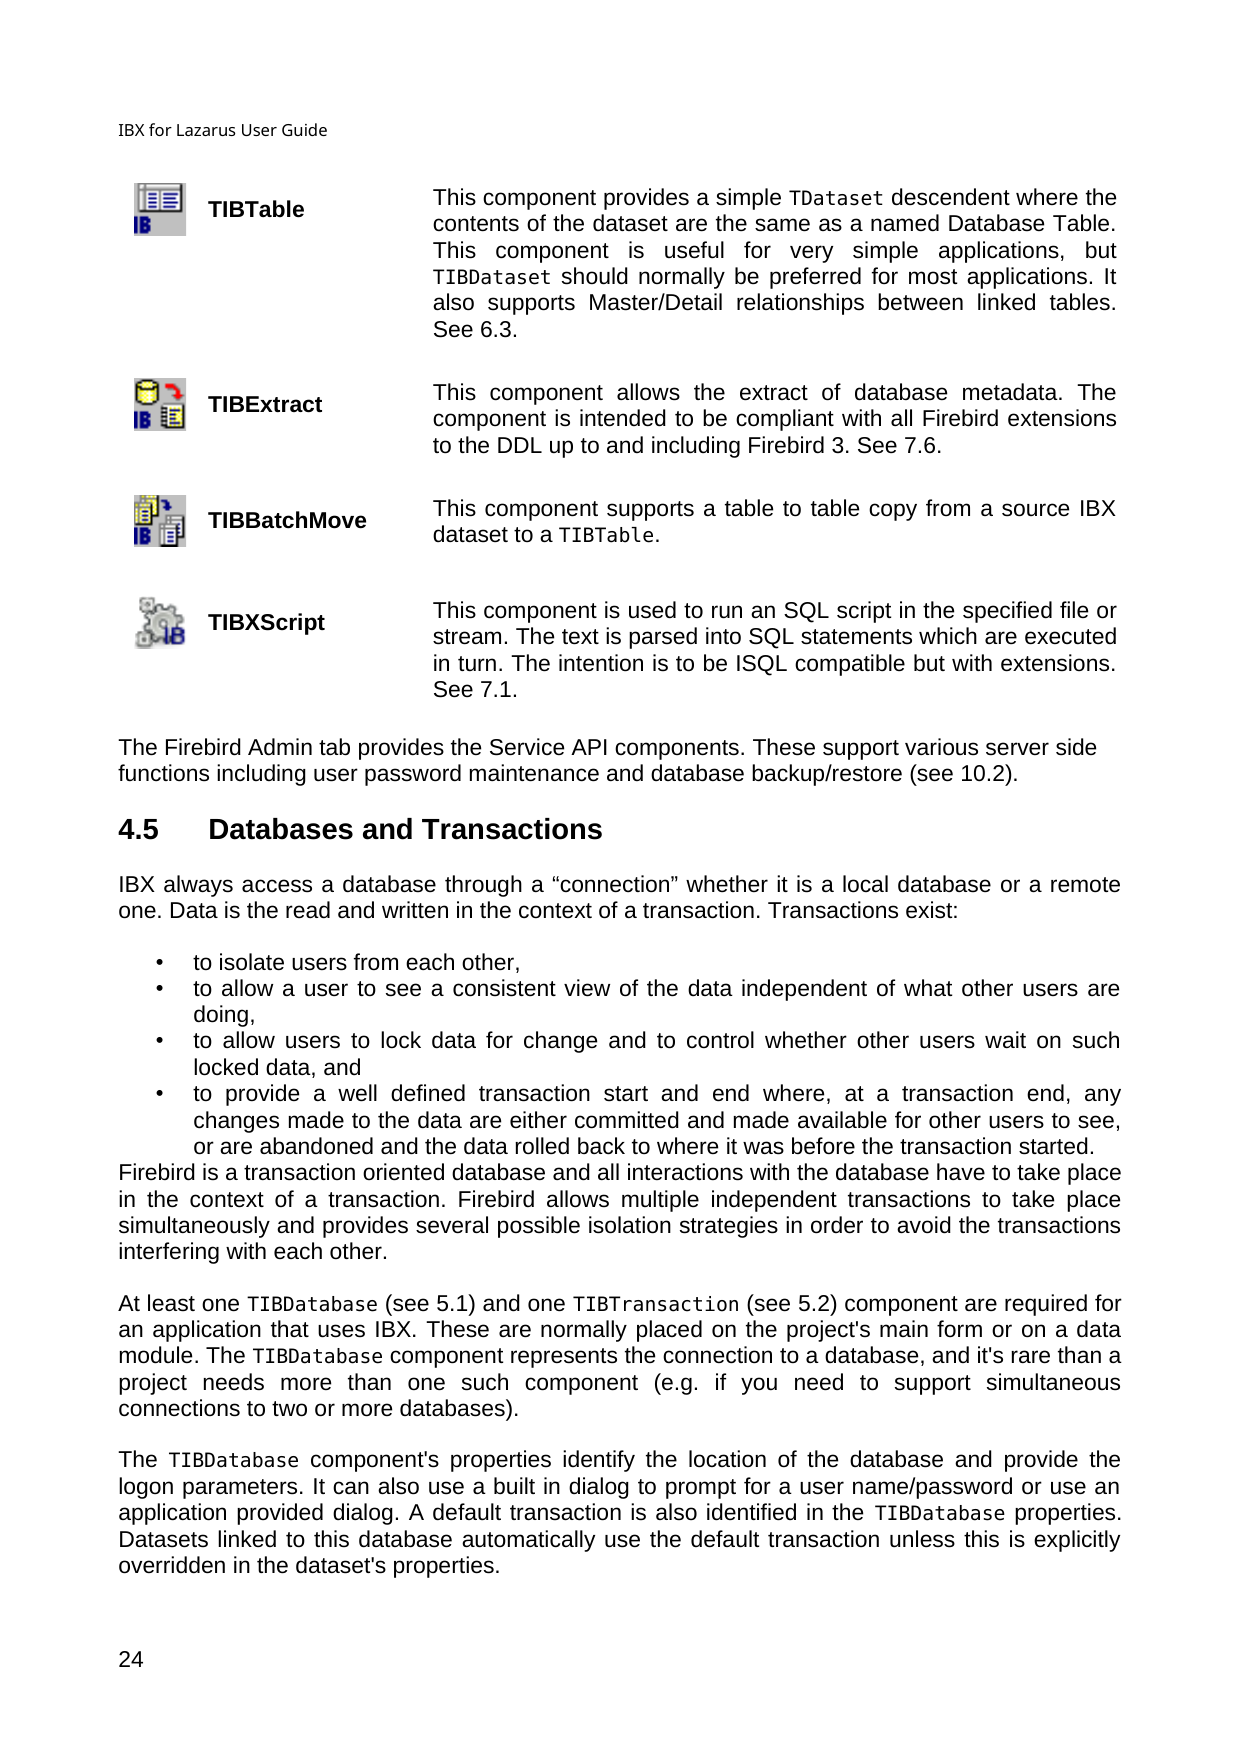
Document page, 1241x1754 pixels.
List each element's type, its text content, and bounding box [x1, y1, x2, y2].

list to allow a user to see a consistent view of the data independent of what other users are doing, [156, 975, 1122, 1027]
table_cell This component provides a simple TDataset descendent where the contents of the dataset are the same as a named Database Table. This component is useful for very simple applications, but TIBDataset should normally be preferred for most applications. It also supports Master/Detail relationships between linked tables. See 6.3. [427, 178, 1123, 373]
table_cell TIBExtract [202, 373, 427, 489]
table_cell [118, 489, 202, 591]
text At least one TIBDatabase (see 5.1) and one TIBTransaction (see 5.2) component are required for an application that uses IBX. These are normally placed on the project's main form or on a data module. The TIBDatabase component represents the connection to a database, and it's rare than a project needs more than one such component (e.g. if you need to support simultaneous connections to two or more databases). [118, 1290, 1122, 1421]
list to isolate users from each other, [156, 948, 1122, 975]
picture [134, 596, 187, 649]
subtitle Databases and Transactions [118, 812, 1122, 845]
table_cell This component is used to run an SQL script in the specified file or stream. The text is parsed into SQL statements which are executed in turn. The intention is to be ISQL compatible but with extensions. See 7.1. [427, 591, 1123, 733]
table_cell TIBXScript [202, 591, 427, 733]
table_cell [118, 178, 202, 373]
text The Firebird Admin tab provides the Service API components. These support various server side functions including user password maintenance and database backup/restore (see 10.2). [118, 733, 1122, 786]
picture [134, 378, 187, 431]
text The TIBDatabase component's properties identify the location of the database and provide the logon parameters. It can also use a built in dialog to prompt for a user name/password or use an application provided dialog. A default transaction is also identified in the TIBDatabase properties. Datasets linked to this database automatically use the default transaction unless this is explicitly overridden in the dataset's properties. [118, 1446, 1122, 1578]
table_cell [118, 373, 202, 489]
picture [134, 183, 187, 236]
list to provide a well defined transaction start and end where, at a transaction end, any changes made to the data are either committed and made available for other users to see, or are abandoned and the data rolled back to where it was before the transaction started. [156, 1080, 1122, 1159]
text Firebird is a transaction oriented database and all interactions with the database have to take place in the context of a transaction. Firebird allows multiple independent transactions to take place simultaneously and provides several possible isolation strategies in order to avoid the transactions interfering with each other. [118, 1159, 1122, 1265]
list to allow users to lock data for change and to control whether other users wait on such locked data, and [156, 1027, 1122, 1080]
table_cell This component allows the extract of database metadata. The component is intended to be compliant with all Firebird extensions to the DDL up to and including Firebird 3. See 7.6. [427, 373, 1123, 489]
table_cell [118, 591, 202, 733]
table_cell TIBBatchMove [202, 489, 427, 591]
picture [134, 495, 187, 547]
table_cell TIBTable [202, 178, 427, 373]
table_cell This component supports a table to table copy from a source IBX dataset to a TIBTable. [427, 489, 1123, 591]
text IBX always access a database through a “connection” whether it is a local database or a remote one. Data is the read and written in the context of a transaction. Transactions exist: [118, 871, 1122, 923]
